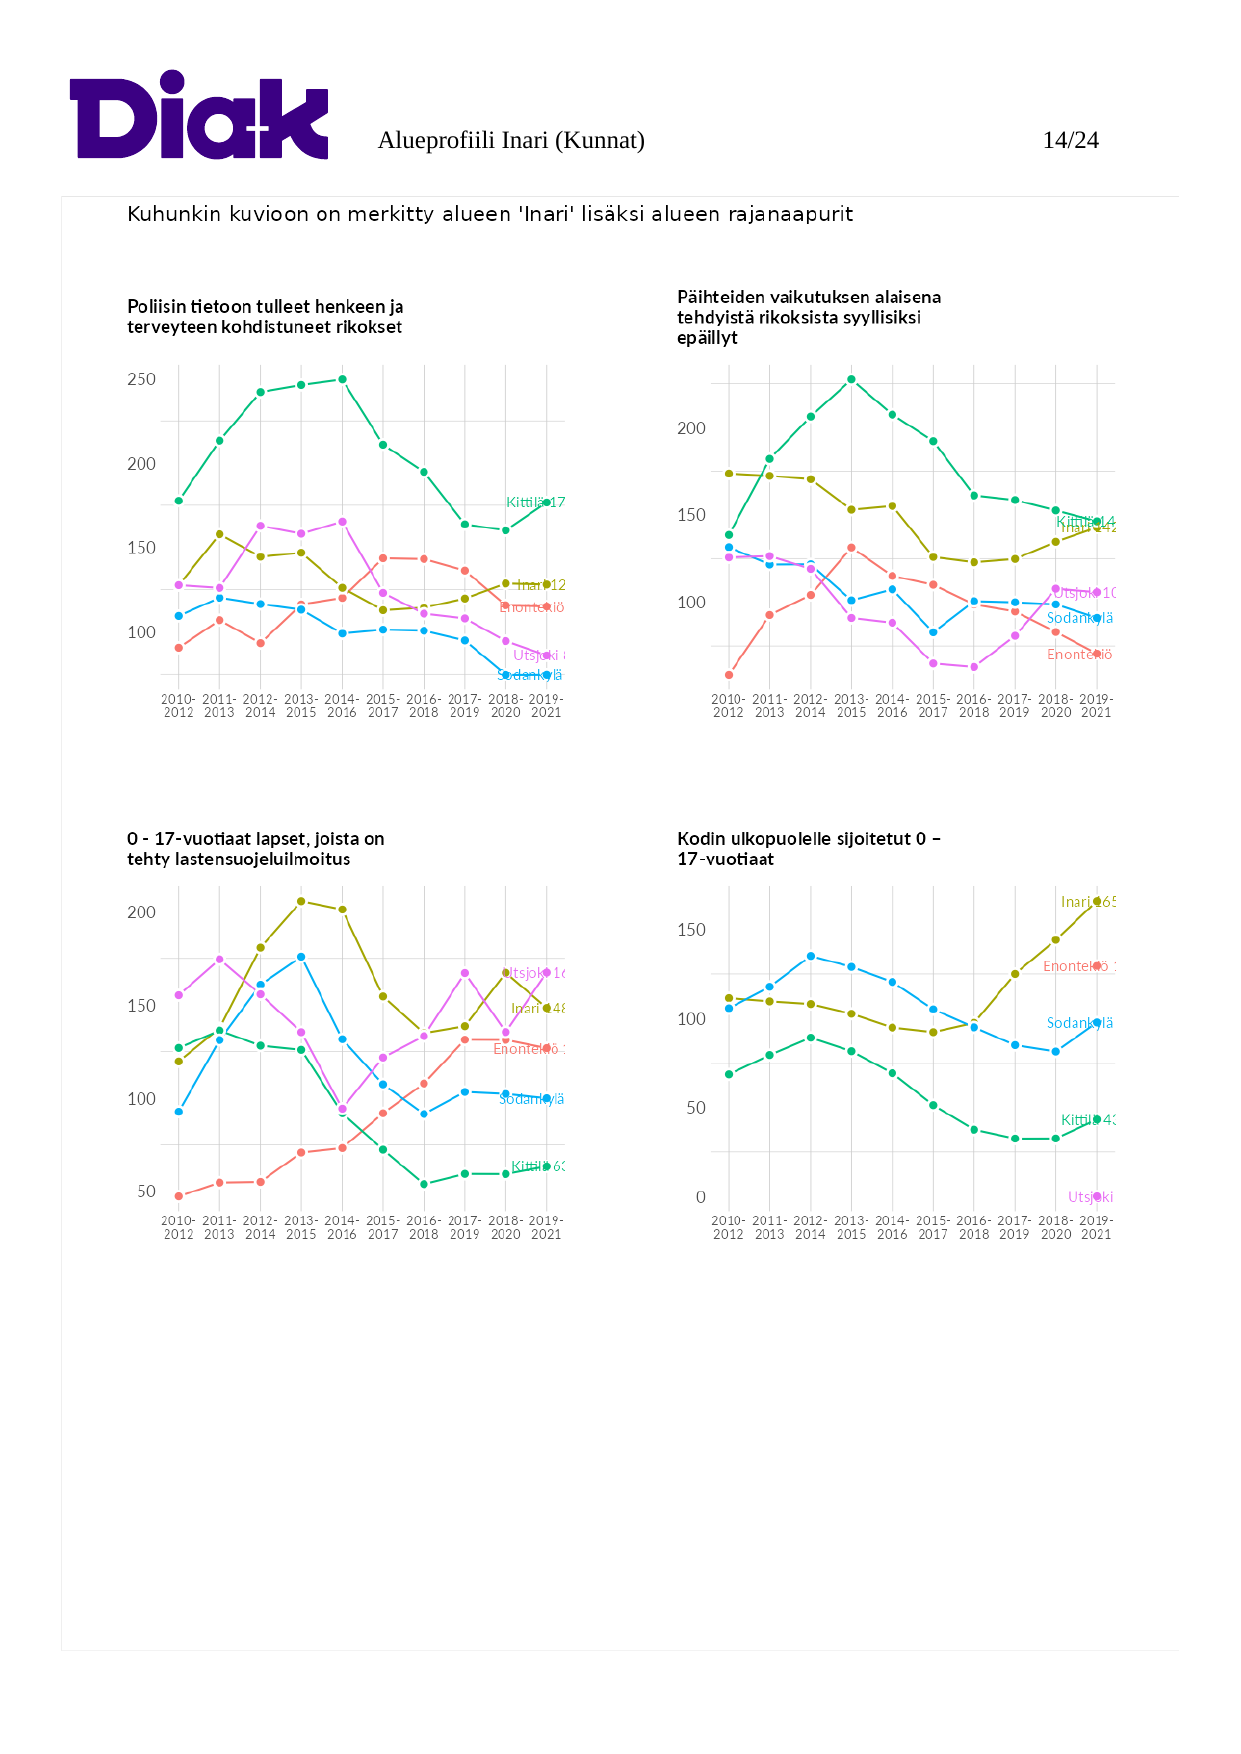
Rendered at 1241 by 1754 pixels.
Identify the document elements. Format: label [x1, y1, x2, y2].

picture [61, 196, 1179, 1651]
